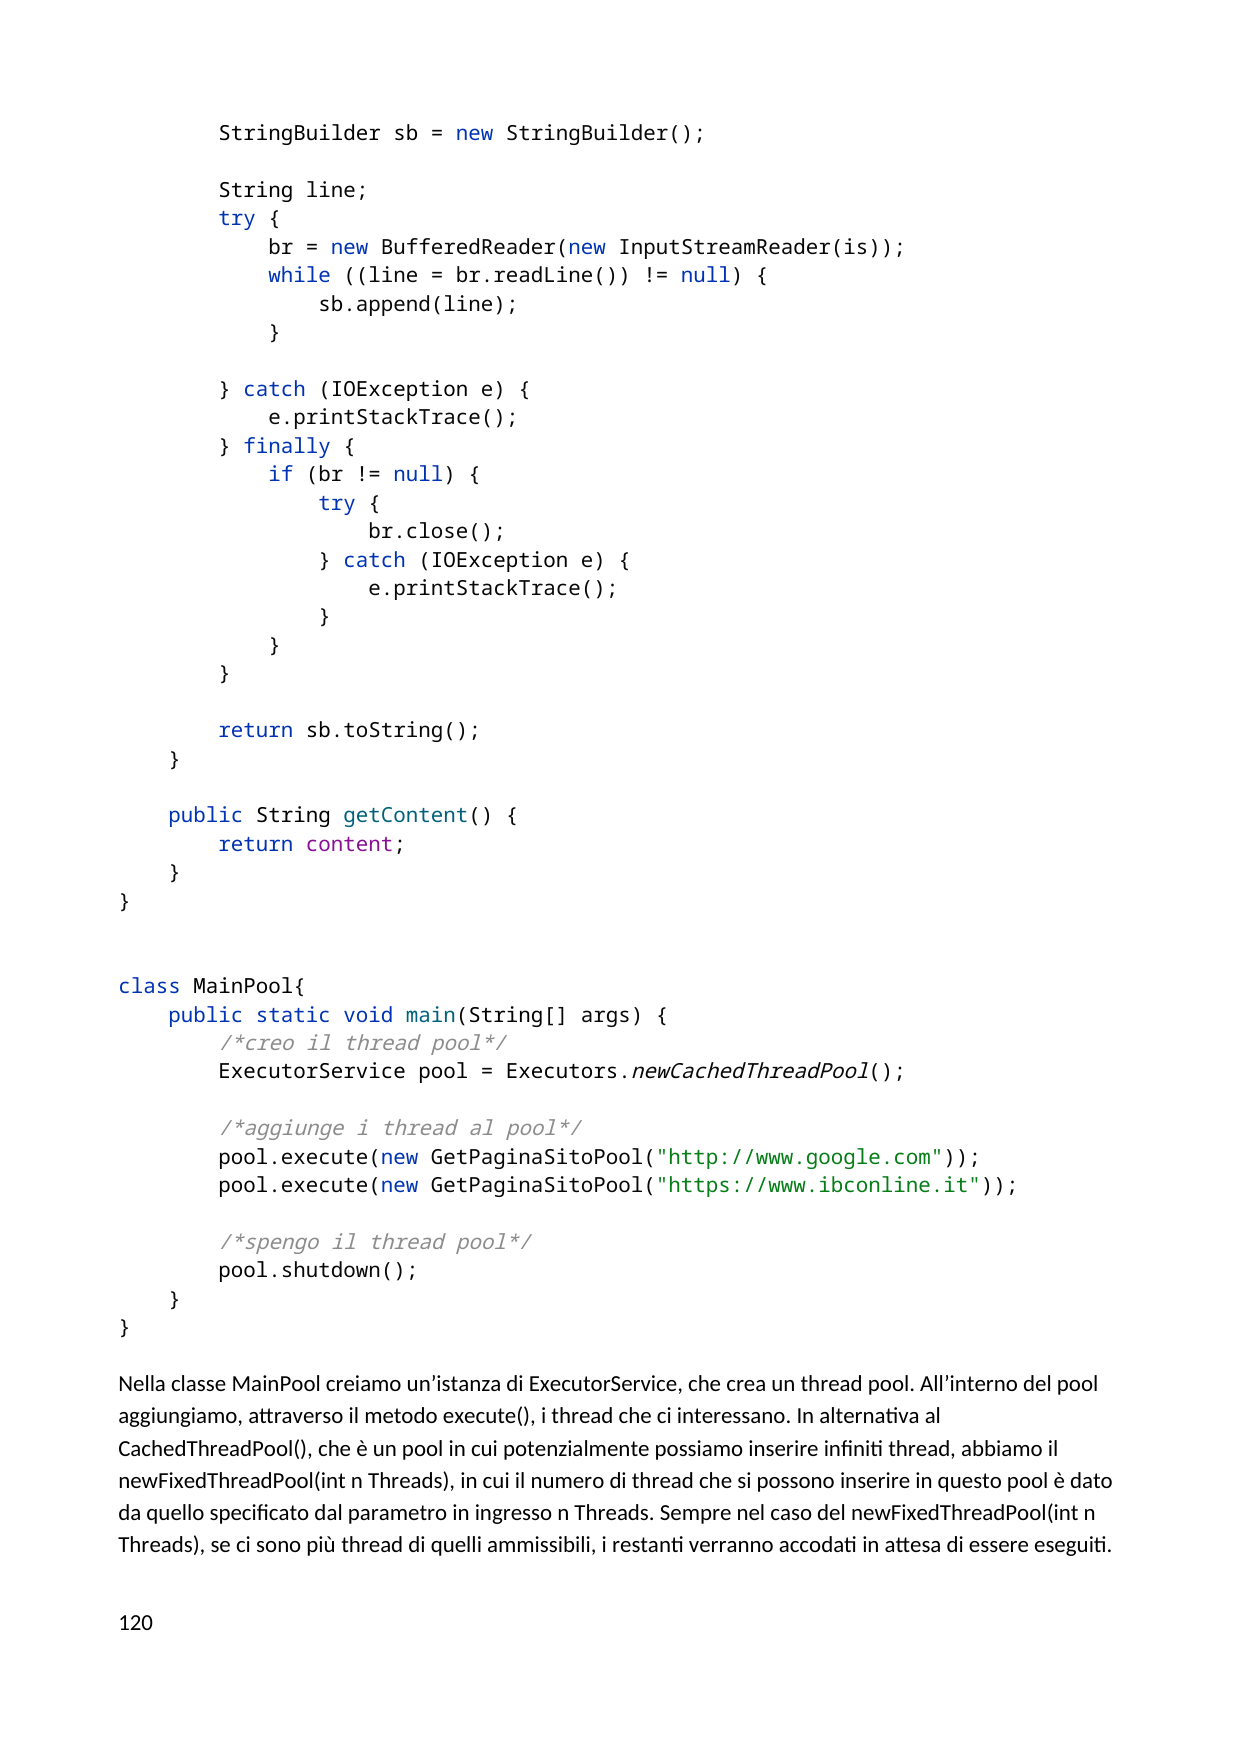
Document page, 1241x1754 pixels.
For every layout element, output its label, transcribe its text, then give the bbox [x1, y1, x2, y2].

text Nella classe MainPool creiamo un’istanza di ExecutorService, che crea un thread pool. All’interno del pool aggiungiamo, attraverso il metodo execute(), i thread che ci interessano. In alternativa al CachedThreadPool(), che è un pool in cui potenzialmente possiamo inserire infiniti thread, abbiamo il newFixedThreadPool(int n Threads), in cui il numero di thread che si possono inserire in questo pool è dato da quello specificato dal parametro in ingresso n Threads. Sempre nel caso del newFixedThreadPool(int n Threads), se ci sono più thread di quelli ammissibili, i restanti verranno accodati in attesa di essere eseguiti. [118, 1369, 1122, 1558]
text StringBuilder sb = new StringBuilder(); String line; try { br = new BufferedReader(new InputStreamReader(is)); while ((line = br.readLine()) != null) { sb.append(line); } } catch (IOException e) { e.printStackTrace(); } finally { if (br != null) { try { br.close(); } catch (IOException e) { e.printStackTrace(); } } } return sb.toString(); } public String getContent() { return content; } } class MainPool{ public static void main(String[] args) { /*creo il thread pool*/ ExecutorService pool = Executors.newCachedThreadPool(); /*aggiunge i thread al pool*/ pool.execute(new GetPaginaSitoPool("http://www.google.com")); pool.execute(new GetPaginaSitoPool("https://www.ibconline.it")); /*spengo il thread pool*/ pool.shutdown(); } } [118, 118, 1122, 1341]
